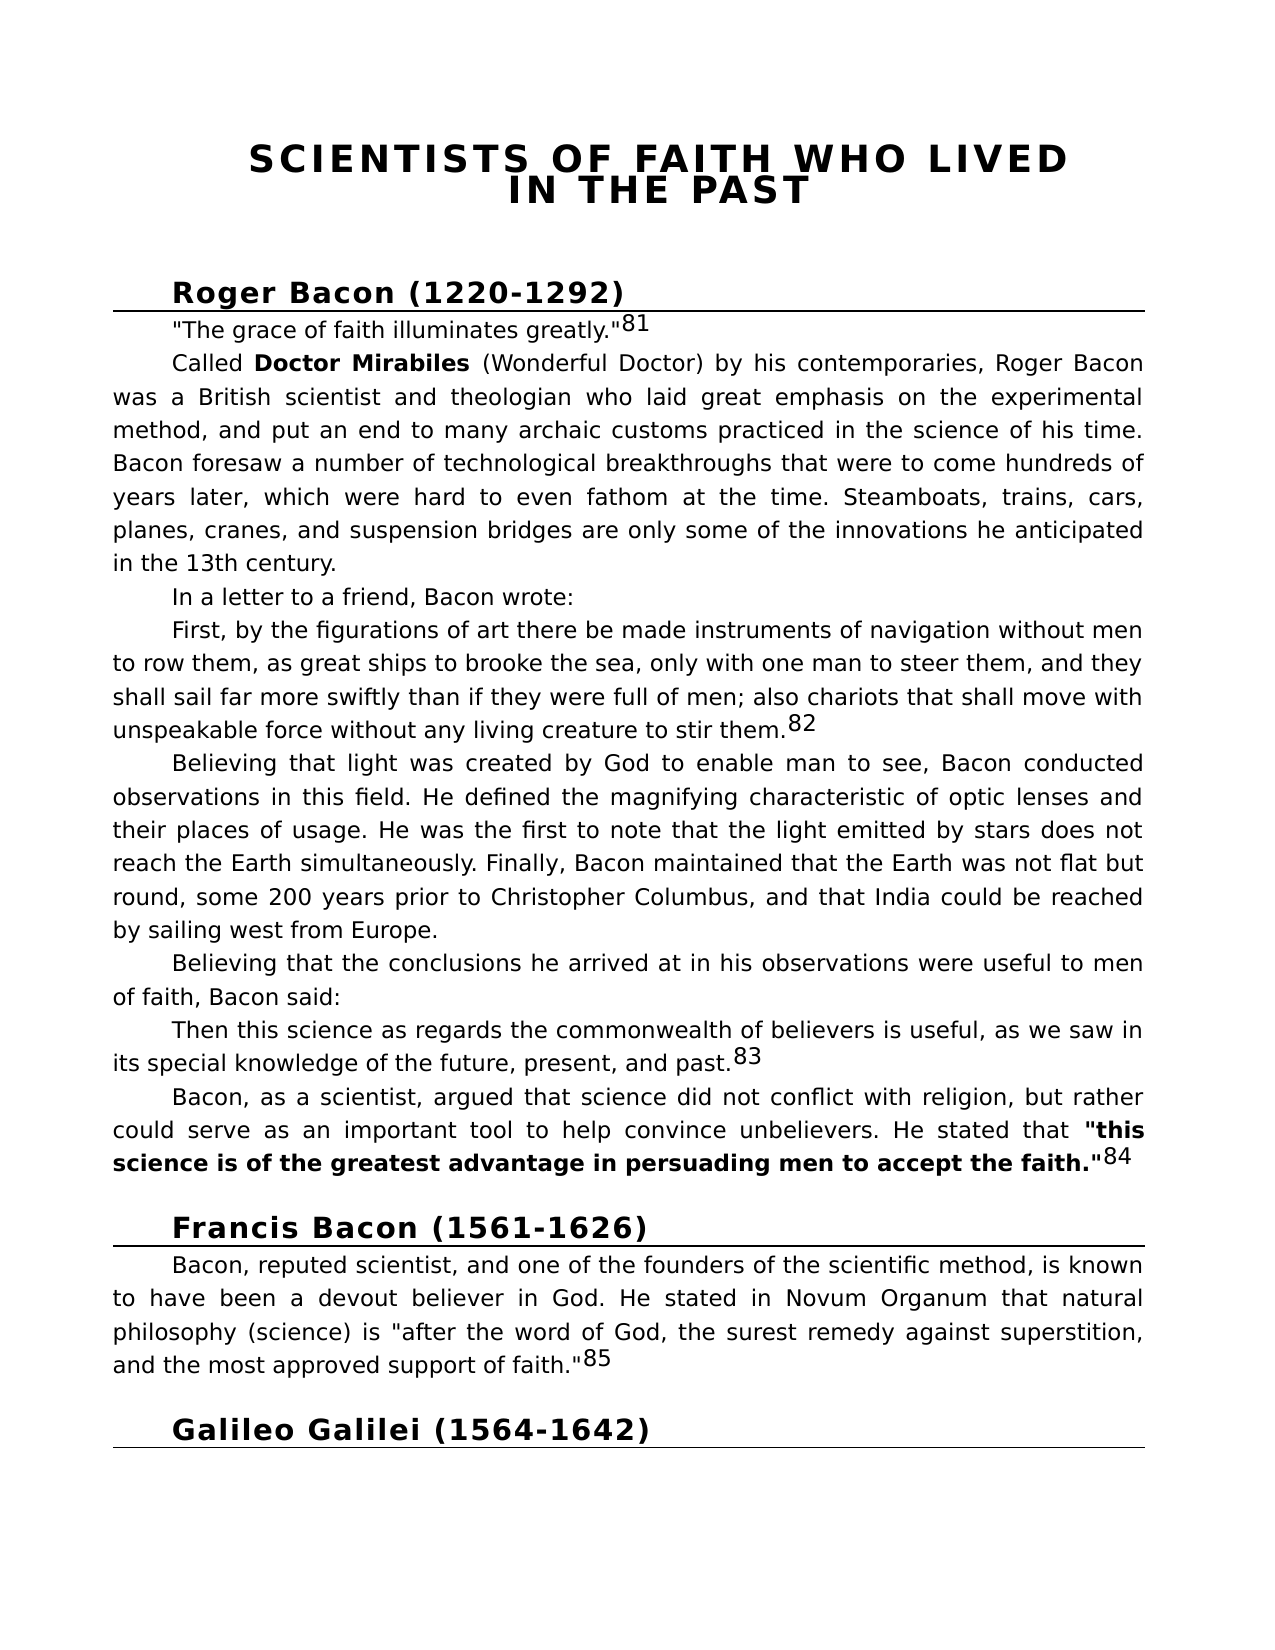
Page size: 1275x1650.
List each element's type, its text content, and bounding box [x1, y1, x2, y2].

text Bacon, as a scientist, argued that science did not conflict with religion, but rather could serve as an important tool to help convince unbelievers. He stated that "this science is of the greatest advantage in persuading men to accept the faith."84 [112, 1078, 1145, 1178]
text SCIENTISTS OF FAITH WHO LIVED [112, 148, 1145, 179]
text In a letter to a friend, Bacon wrote: [112, 578, 1145, 612]
text Francis Bacon (1561-1626) [112, 1212, 1145, 1247]
text Then this science as regards the commonwealth of believers is useful, as we saw in its special knowledge of the future, present, and past.83 [112, 1012, 1145, 1078]
text Believing that the conclusions he arrived at in his observations were useful to men of faith, Bacon said: [112, 945, 1145, 1012]
text "The grace of faith illuminates greatly."81 [112, 312, 1145, 345]
text Called Doctor Mirabiles (Wonderful Doctor) by his contemporaries, Roger Bacon was a British scientist and theologian who laid great emphasis on the experimental method, and put an end to many archaic customs practiced in the science of his time. Bacon foresaw a number of technological breakthroughs that were to come hundreds of years later, which were hard to even fathom at the time. Steamboats, trains, cars, planes, cranes, and suspension bridges are only some of the innovations he anticipated in the 13th century. [112, 345, 1145, 578]
text Galileo Galilei (1564-1642) [112, 1413, 1145, 1448]
text IN THE PAST [112, 179, 1145, 210]
text Bacon, reputed scientist, and one of the founders of the scientific method, is known to have been a devout believer in God. He stated in Novum Organum that natural philosophy (science) is "after the word of God, the surest remedy against superstition, and the most approved support of faith."85 [112, 1247, 1145, 1380]
text Believing that light was created by God to enable man to see, Bacon conducted observations in this field. He defined the magnifying characteristic of optic lenses and their places of usage. He was the first to note that the light emitted by stars does not reach the Earth simultaneously. Finally, Bacon maintained that the Earth was not flat but round, some 200 years prior to Christopher Columbus, and that India could be reached by sailing west from Europe. [112, 745, 1145, 945]
text First, by the figurations of art there be made instruments of navigation without men to row them, as great ships to brooke the sea, only with one man to steer them, and they shall sail far more swiftly than if they were full of men; also chariots that shall move with unspeakable force without any living creature to stir them.82 [112, 612, 1145, 745]
text Roger Bacon (1220-1292) [112, 277, 1145, 312]
